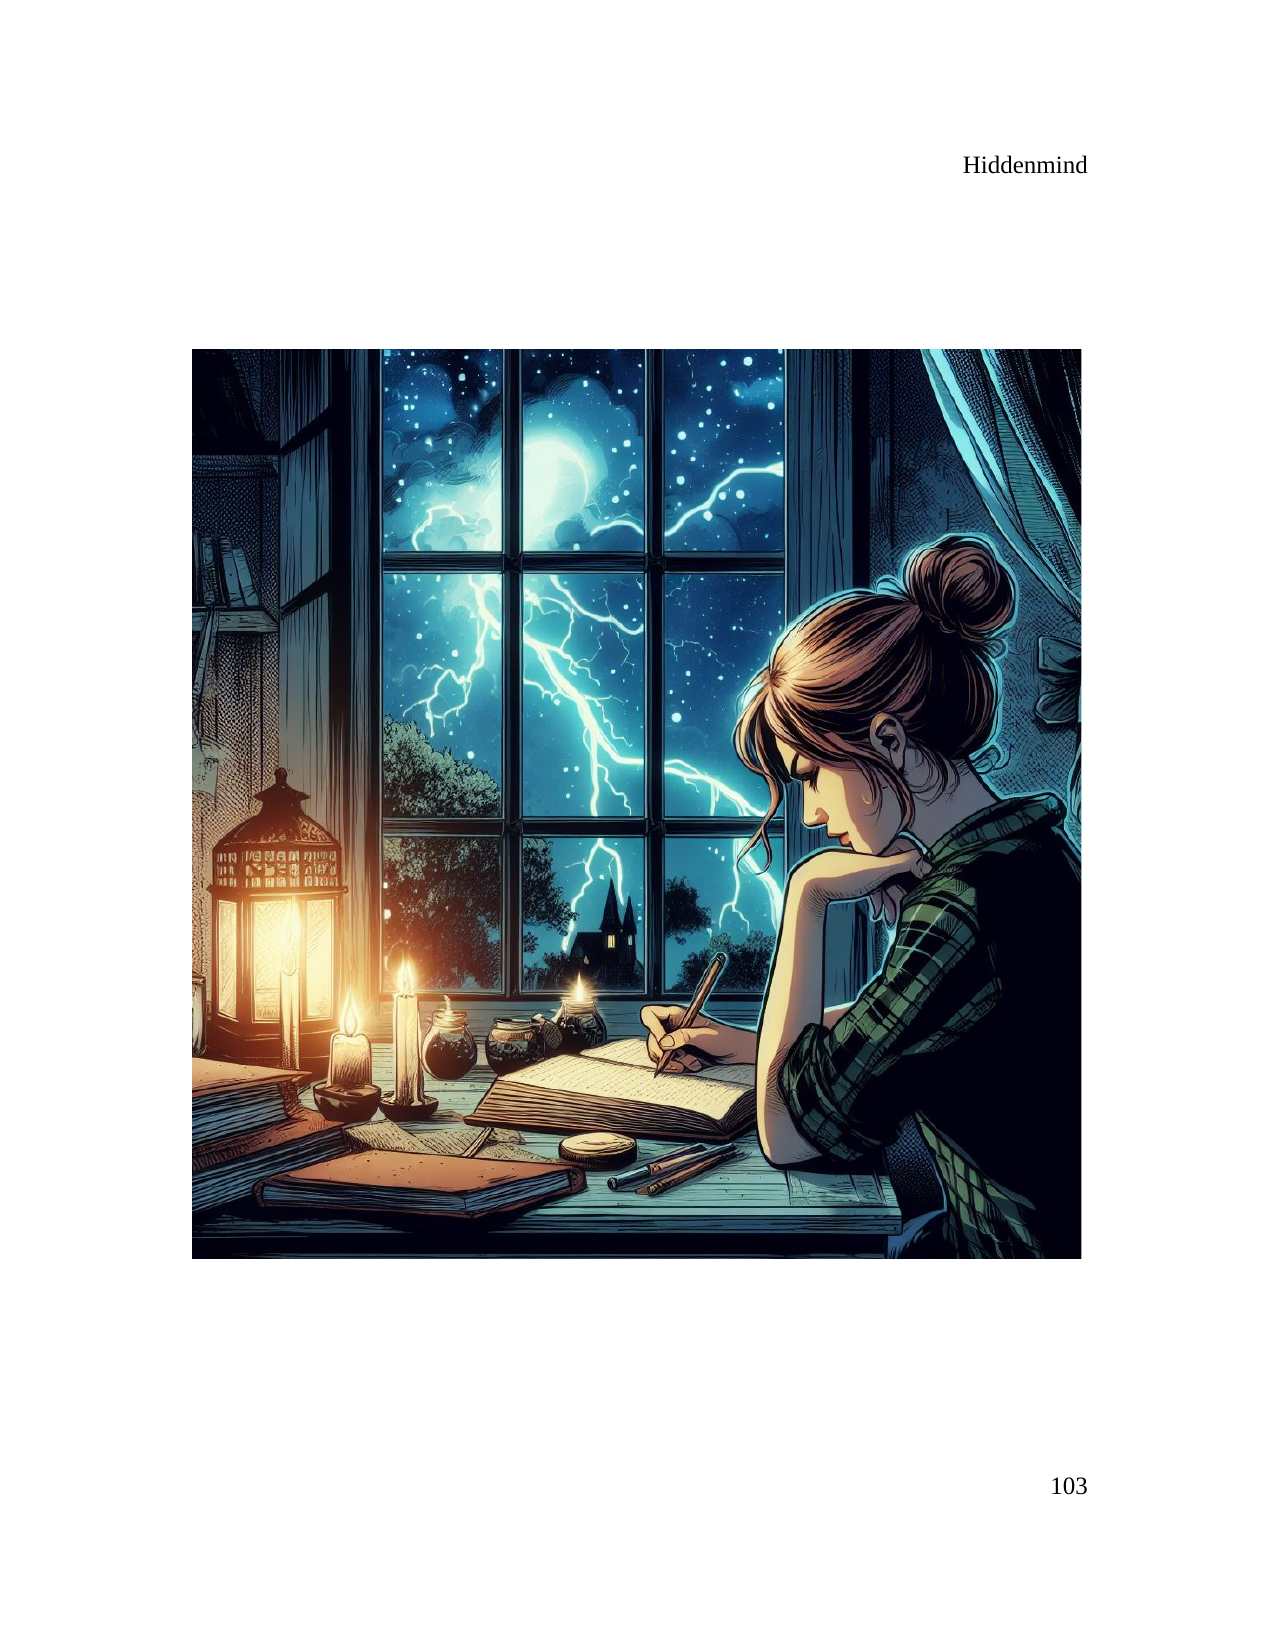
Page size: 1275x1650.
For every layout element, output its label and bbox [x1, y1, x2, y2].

picture [192, 349, 1082, 1259]
